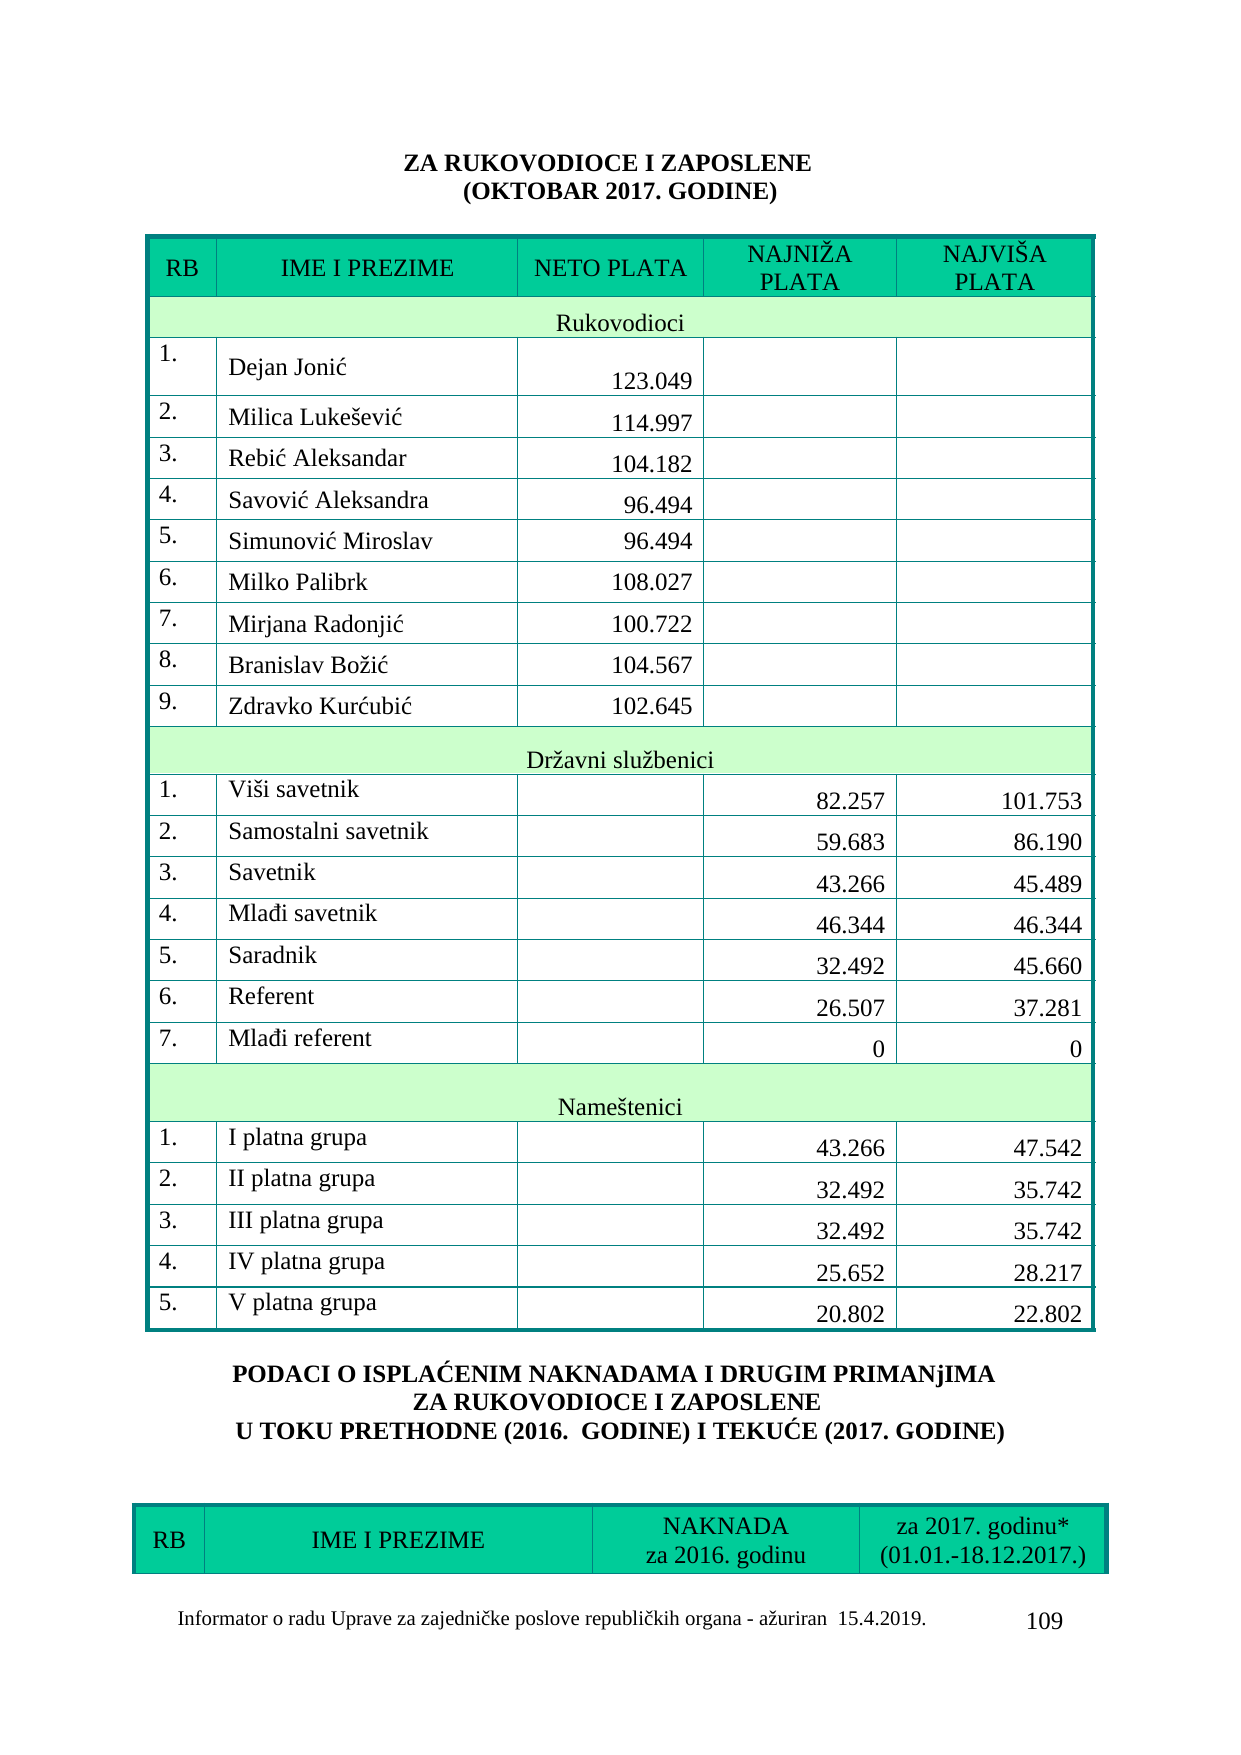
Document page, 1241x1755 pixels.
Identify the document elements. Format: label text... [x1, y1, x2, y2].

table_cell 46.344 [897, 899, 1091, 939]
table_cell 100.722 [518, 603, 703, 643]
text ZA RUKOVODIOCE I ZAPOSLENE [177, 1387, 1063, 1416]
table_cell Dejan Jonić [217, 338, 517, 395]
table_cell 5. [150, 940, 216, 980]
table_cell [704, 520, 896, 561]
table_cell 9. [150, 686, 216, 726]
table_cell 32.492 [704, 940, 896, 980]
table_cell II platna grupa [217, 1163, 517, 1204]
table_cell 3. [150, 438, 216, 478]
table_header RB [150, 239, 216, 296]
table_cell 26.507 [704, 981, 896, 1022]
table_cell Saradnik [217, 940, 517, 980]
table_cell [518, 899, 703, 939]
table_cell 45.489 [897, 857, 1091, 897]
table_header IME I PREZIME [217, 239, 517, 296]
table_cell 123.049 [518, 338, 703, 395]
table_cell 5. [150, 1288, 216, 1328]
table_cell 82.257 [704, 775, 896, 815]
table_cell 108.027 [518, 562, 703, 602]
table_cell 7. [150, 1023, 216, 1063]
text U TOKU PRETHODNE (2016. GODINE) I TEKUĆE (2017. GODINE) [177, 1416, 1063, 1445]
table_cell 25.652 [704, 1246, 896, 1286]
text (OKTOBAR 2017. GODINE) [177, 176, 1063, 205]
table_cell Zdravko Kurćubić [217, 686, 517, 726]
table_header NETO PLATA [518, 239, 703, 296]
table_cell Viši savetnik [217, 775, 517, 815]
table_cell 104.182 [518, 438, 703, 478]
table_cell 104.567 [518, 644, 703, 685]
table_cell [897, 562, 1091, 602]
table_cell [518, 1205, 703, 1245]
table_cell [518, 1163, 703, 1204]
table_cell [897, 338, 1091, 395]
table_cell Branislav Božić [217, 644, 517, 685]
table_cell 4. [150, 1246, 216, 1286]
table_cell 1. [150, 1122, 216, 1162]
table_cell [897, 396, 1091, 437]
table_cell [897, 644, 1091, 685]
table_cell 1. [150, 338, 216, 395]
table_cell Rebić Aleksandar [217, 438, 517, 478]
table_cell 8. [150, 644, 216, 685]
table_cell 102.645 [518, 686, 703, 726]
table_cell [897, 686, 1091, 726]
table_cell [518, 940, 703, 980]
table_cell [518, 775, 703, 815]
table_cell Rukovodioci [150, 297, 1091, 337]
table_cell V platna grupa [217, 1288, 517, 1328]
table_cell IV platna grupa [217, 1246, 517, 1286]
table_cell [518, 1288, 703, 1328]
table_cell 47.542 [897, 1122, 1091, 1162]
table_cell [704, 438, 896, 478]
table_cell Savetnik [217, 857, 517, 897]
table_cell 2. [150, 816, 216, 856]
table_cell I platna grupa [217, 1122, 517, 1162]
table_cell 4. [150, 479, 216, 519]
table_cell 96.494 [518, 520, 703, 561]
table_cell [704, 479, 896, 519]
table_cell 3. [150, 857, 216, 897]
table_cell 45.660 [897, 940, 1091, 980]
table_cell 2. [150, 396, 216, 437]
table_cell 2. [150, 1163, 216, 1204]
table_cell 5. [150, 520, 216, 561]
table_header NAJVIŠA PLATA [897, 239, 1091, 296]
table_cell Mlađi savetnik [217, 899, 517, 939]
table_cell Mlađi referent [217, 1023, 517, 1063]
table_cell [704, 686, 896, 726]
table_cell [704, 644, 896, 685]
table_cell 37.281 [897, 981, 1091, 1022]
table_cell 32.492 [704, 1163, 896, 1204]
table_cell 35.742 [897, 1163, 1091, 1204]
table_cell 114.997 [518, 396, 703, 437]
table_cell Milko Palibrk [217, 562, 517, 602]
table_cell III platna grupa [217, 1205, 517, 1245]
table_cell 32.492 [704, 1205, 896, 1245]
table_cell 43.266 [704, 1122, 896, 1162]
table_header za 2017. godinu* (01.01.-18.12.2017.) [860, 1507, 1104, 1573]
table_cell [897, 479, 1091, 519]
table_cell [518, 857, 703, 897]
table_cell [897, 438, 1091, 478]
table_cell [518, 1122, 703, 1162]
table_cell 35.742 [897, 1205, 1091, 1245]
table_cell 46.344 [704, 899, 896, 939]
table_cell 1. [150, 775, 216, 815]
table_cell Mirjana Radonjić [217, 603, 517, 643]
table_cell [518, 816, 703, 856]
table_cell 0 [897, 1023, 1091, 1063]
table_cell 0 [704, 1023, 896, 1063]
table_cell 96.494 [518, 479, 703, 519]
table_cell 28.217 [897, 1246, 1091, 1286]
table_cell [518, 981, 703, 1022]
table_cell 6. [150, 562, 216, 602]
table_header NAJNIŽA PLATA [704, 239, 896, 296]
table_cell 86.190 [897, 816, 1091, 856]
table_cell 7. [150, 603, 216, 643]
table_cell Referent [217, 981, 517, 1022]
table_cell [704, 562, 896, 602]
table_cell [704, 396, 896, 437]
table_cell [704, 603, 896, 643]
table_cell Državni službenici [150, 727, 1091, 773]
table_cell [897, 520, 1091, 561]
table_cell 6. [150, 981, 216, 1022]
table_cell Simunović Miroslav [217, 520, 517, 561]
table_cell [518, 1246, 703, 1286]
table_cell 59.683 [704, 816, 896, 856]
table_cell Savović Aleksandra [217, 479, 517, 519]
table_header RB [136, 1507, 204, 1573]
table_cell 4. [150, 899, 216, 939]
table_cell 22.802 [897, 1288, 1091, 1328]
table_cell Samostalni savetnik [217, 816, 517, 856]
text ZA RUKOVODIOCE I ZAPOSLENE [177, 148, 1063, 176]
table_cell 101.753 [897, 775, 1091, 815]
table_cell 43.266 [704, 857, 896, 897]
text PODACI O ISPLAĆENIM NAKNADAMA I DRUGIM PRIMANјIMA [177, 1359, 1063, 1387]
table_header NAKNADA za 2016. godinu [593, 1507, 859, 1573]
table_cell 20.802 [704, 1288, 896, 1328]
table_cell [704, 338, 896, 395]
table_cell [518, 1023, 703, 1063]
table_header IME I PREZIME [205, 1507, 592, 1573]
table_cell [897, 603, 1091, 643]
table_cell Milica Lukešević [217, 396, 517, 437]
table_cell 3. [150, 1205, 216, 1245]
table_cell Nameštenici [150, 1064, 1091, 1121]
